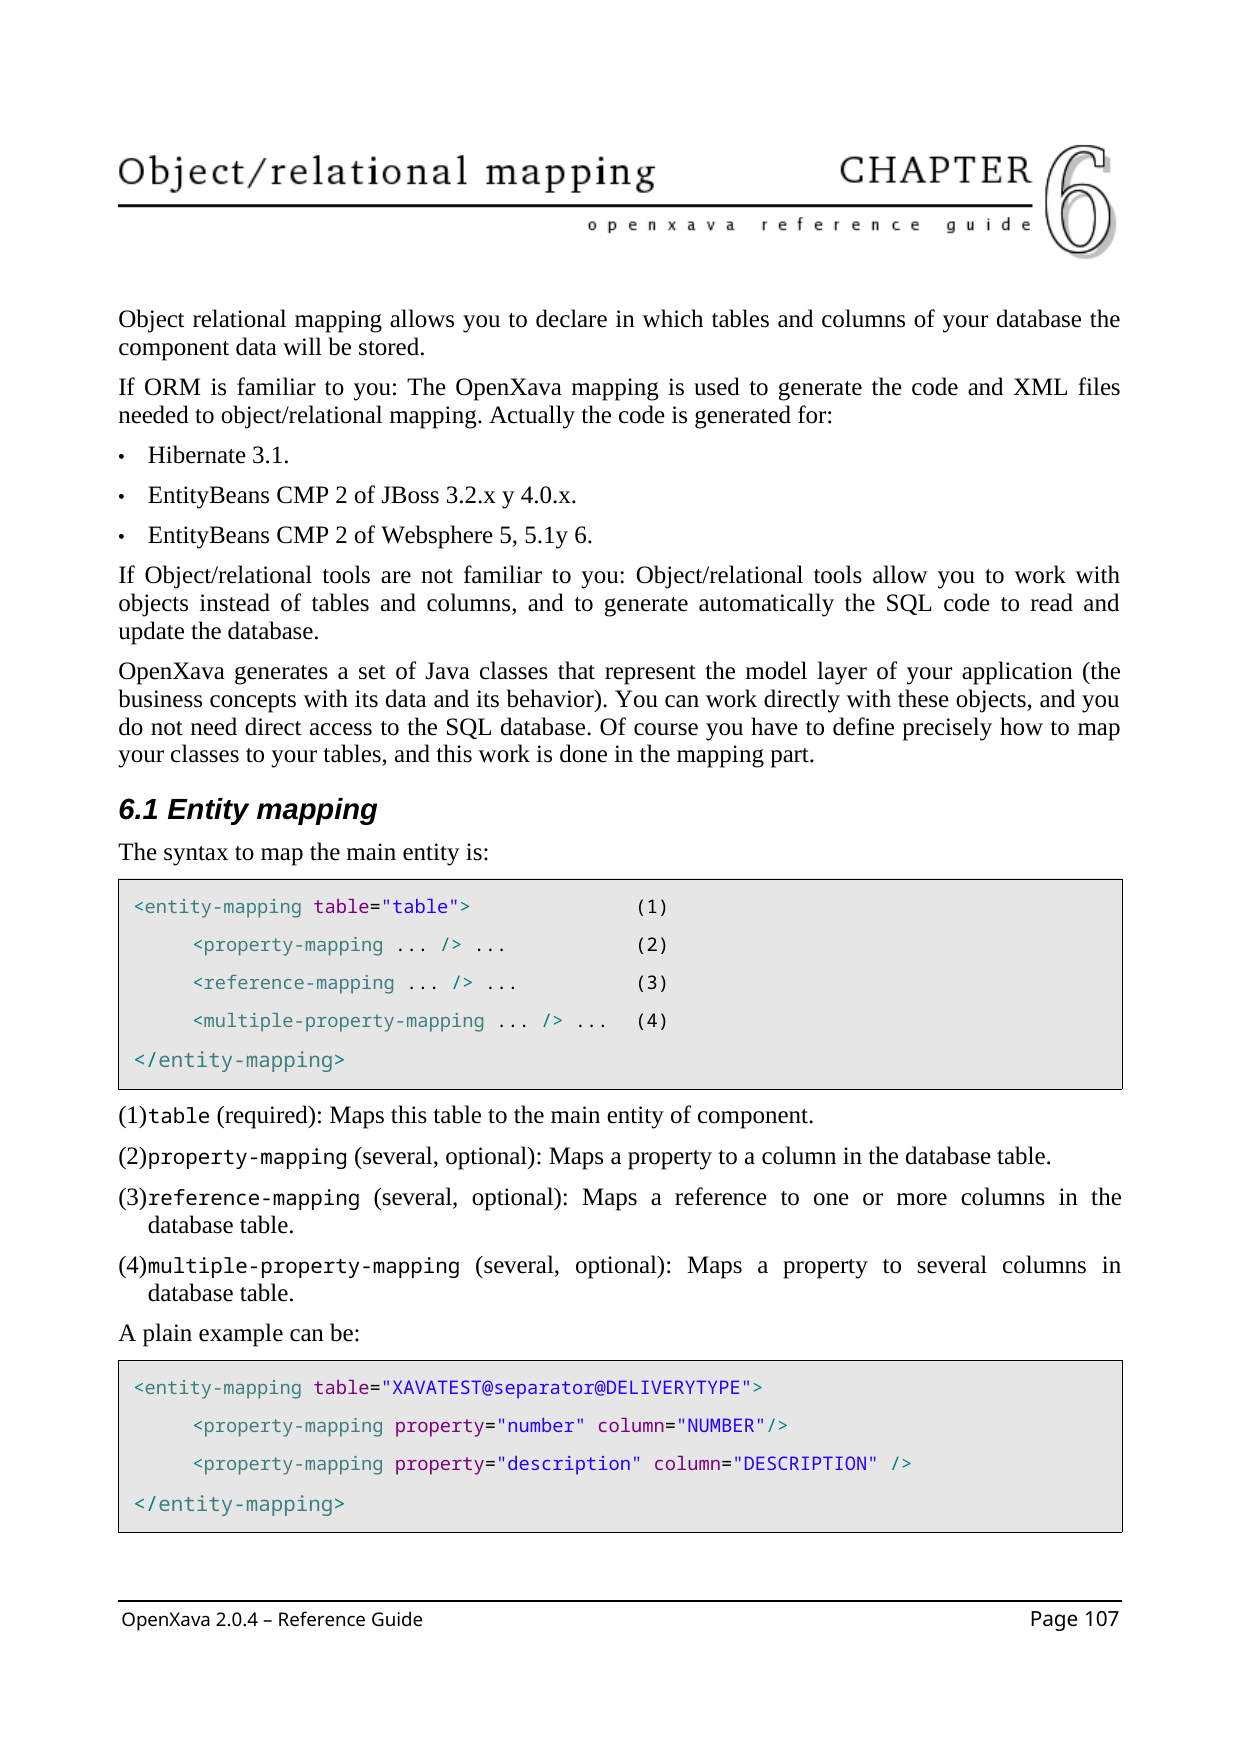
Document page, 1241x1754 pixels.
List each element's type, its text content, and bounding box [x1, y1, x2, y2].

text OpenXava generates a set of Java classes that represent the model layer of your application (the business concepts with its data and its behavior). You can work directly with these objects, and you do not need direct access to the SQL database. Of course you have to define precisely how to map your classes to your tables, and this work is done in the mapping part. [118, 657, 1122, 768]
text <reference-mapping ... /> ... (3) [119, 954, 1122, 993]
text <multiple-property-mapping ... /> ... (4) [119, 993, 1122, 1031]
text <entity-mapping table="table"> (1) [119, 880, 1122, 917]
list Hibernate 3.1. [118, 441, 1122, 469]
list reference-mapping (several, optional): Maps a reference to one or more columns in the database table. [118, 1183, 1122, 1238]
text <property-mapping property="number" column="NUMBER"/> [119, 1398, 1122, 1436]
text </entity-mapping> [119, 1474, 1122, 1532]
text </entity-mapping> [119, 1031, 1122, 1089]
list EntityBeans CMP 2 of JBoss 3.2.x y 4.0.x. [118, 481, 1122, 509]
text If ORM is familiar to you: The OpenXava mapping is used to generate the code and XML files needed to object/relational mapping. Actually the code is generated for: [118, 373, 1122, 428]
text A plain example can be: [118, 1319, 1122, 1347]
text <property-mapping property="description" column="DESCRIPTION" /> [119, 1436, 1122, 1474]
text <entity-mapping table="XAVATEST@separator@DELIVERYTYPE"> [119, 1361, 1122, 1398]
text If Object/relational tools are not familiar to you: Object/relational tools allow you to work with objects instead of tables and columns, and to generate automatically the SQL code to read and update the database. [118, 562, 1122, 645]
list EntityBeans CMP 2 of Websphere 5, 5.1y 6. [118, 521, 1122, 549]
text <property-mapping ... /> ... (2) [119, 917, 1122, 954]
list table (required): Maps this table to the main entity of component. [118, 1101, 1122, 1129]
list multiple-property-mapping (several, optional): Maps a property to several columns in database table. [118, 1251, 1122, 1307]
subtitle Object/relational mapping [118, 288, 1122, 293]
text Object relational mapping allows you to declare in which tables and columns of your database the component data will be stored. [118, 305, 1122, 361]
picture [118, 118, 1122, 288]
subtitle Entity mapping [118, 793, 1122, 826]
text The syntax to map the main entity is: [118, 838, 1122, 866]
list property-mapping (several, optional): Maps a property to a column in the database table. [118, 1142, 1122, 1170]
